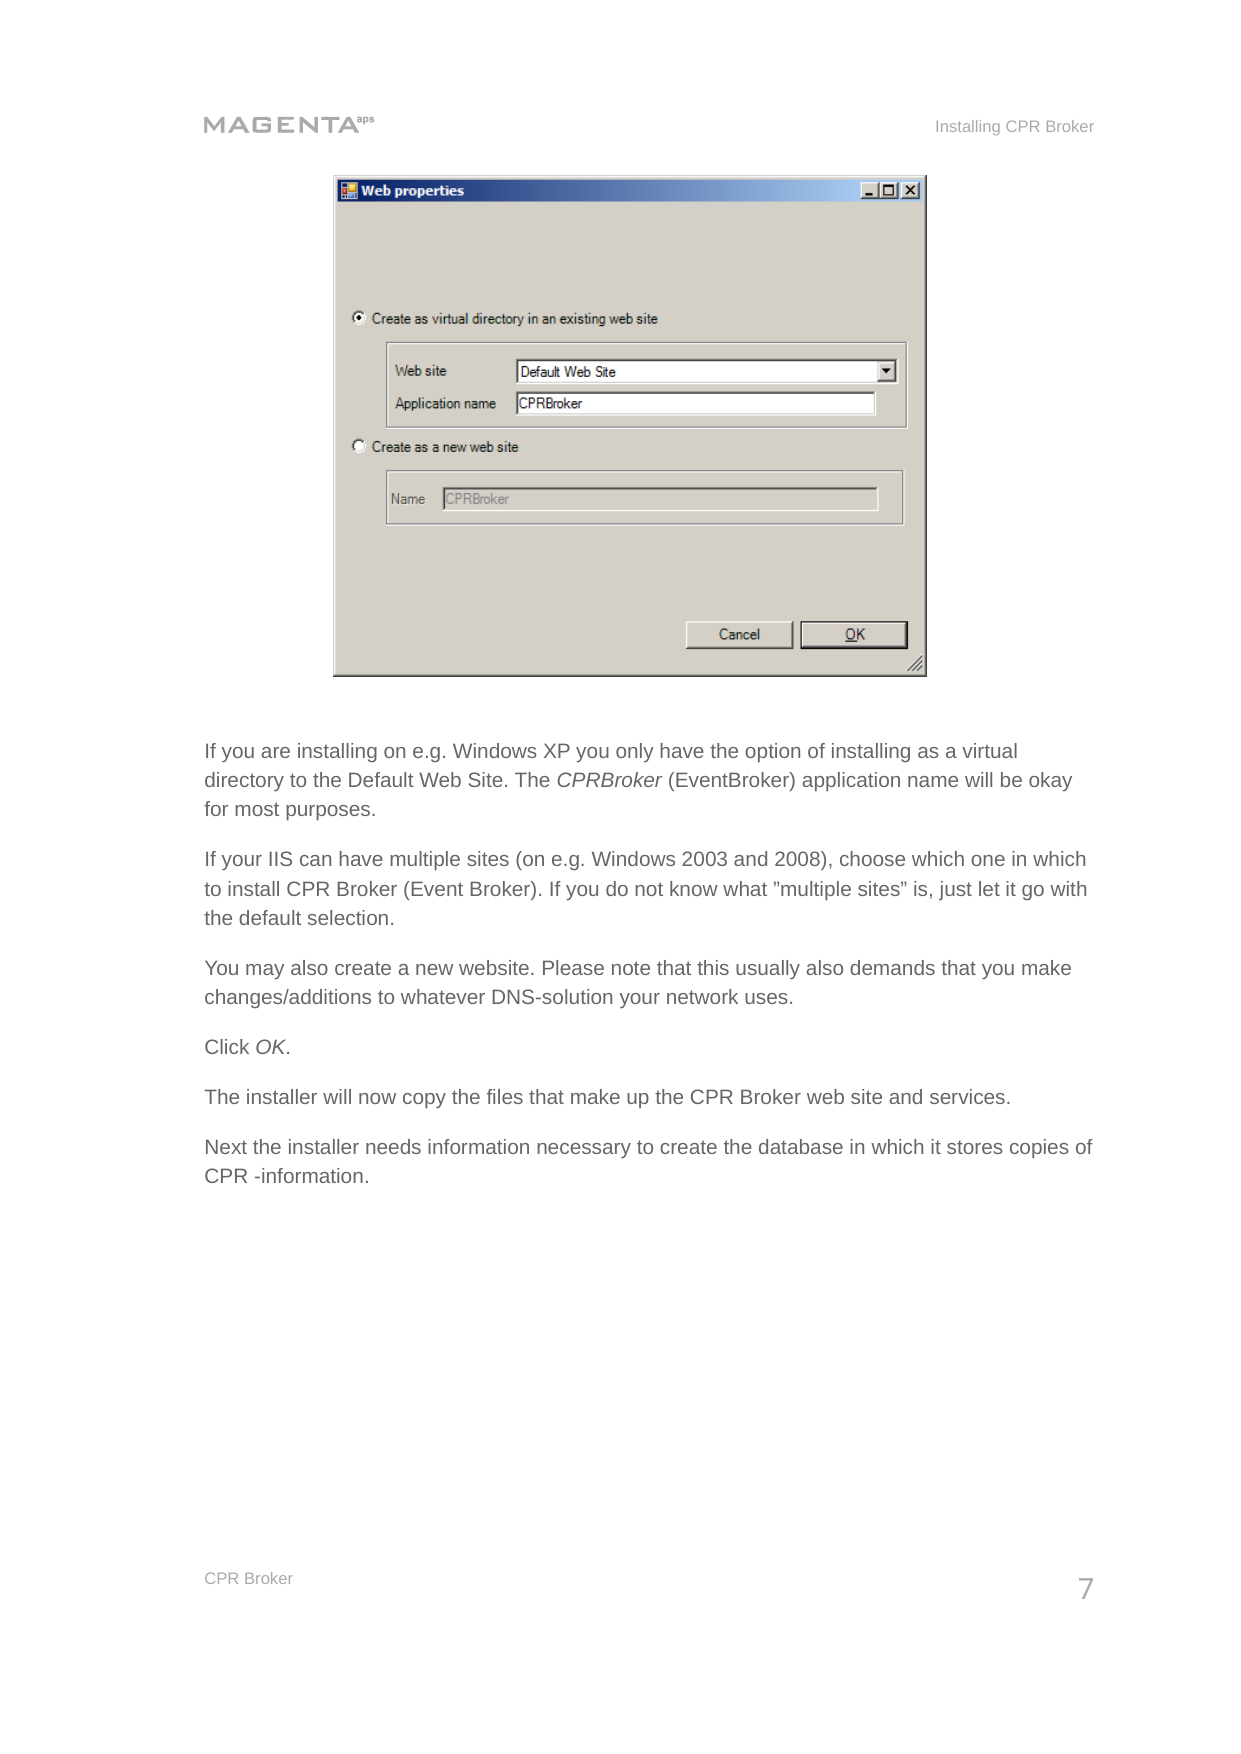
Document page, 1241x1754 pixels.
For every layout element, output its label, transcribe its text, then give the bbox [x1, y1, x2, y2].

text If your IIS can have multiple sites (on e.g. Windows 2003 and 2008), choose which one in which to install CPR Broker (Event Broker). If you do not know what ”multiple sites” is, just let it go with the default selection. [204, 843, 1094, 931]
text If you are installing on e.g. Windows XP you only have the option of installing as a virtual directory to the Default Web Site. The CPRBroker (EventBroker) application name will be okay for most purposes. [204, 735, 1094, 823]
text Next the installer needs information necessary to create the database in which it stores copies of CPR -information. [204, 1131, 1094, 1189]
text The installer will now copy the files that make up the CPR Broker web site and services. [204, 1081, 1094, 1110]
text You may also create a new website. Please note that this usually also demands that you make changes/additions to whatever DNS-solution your network uses. [204, 952, 1094, 1010]
text Click OK. [204, 1031, 1094, 1060]
picture [333, 175, 927, 677]
